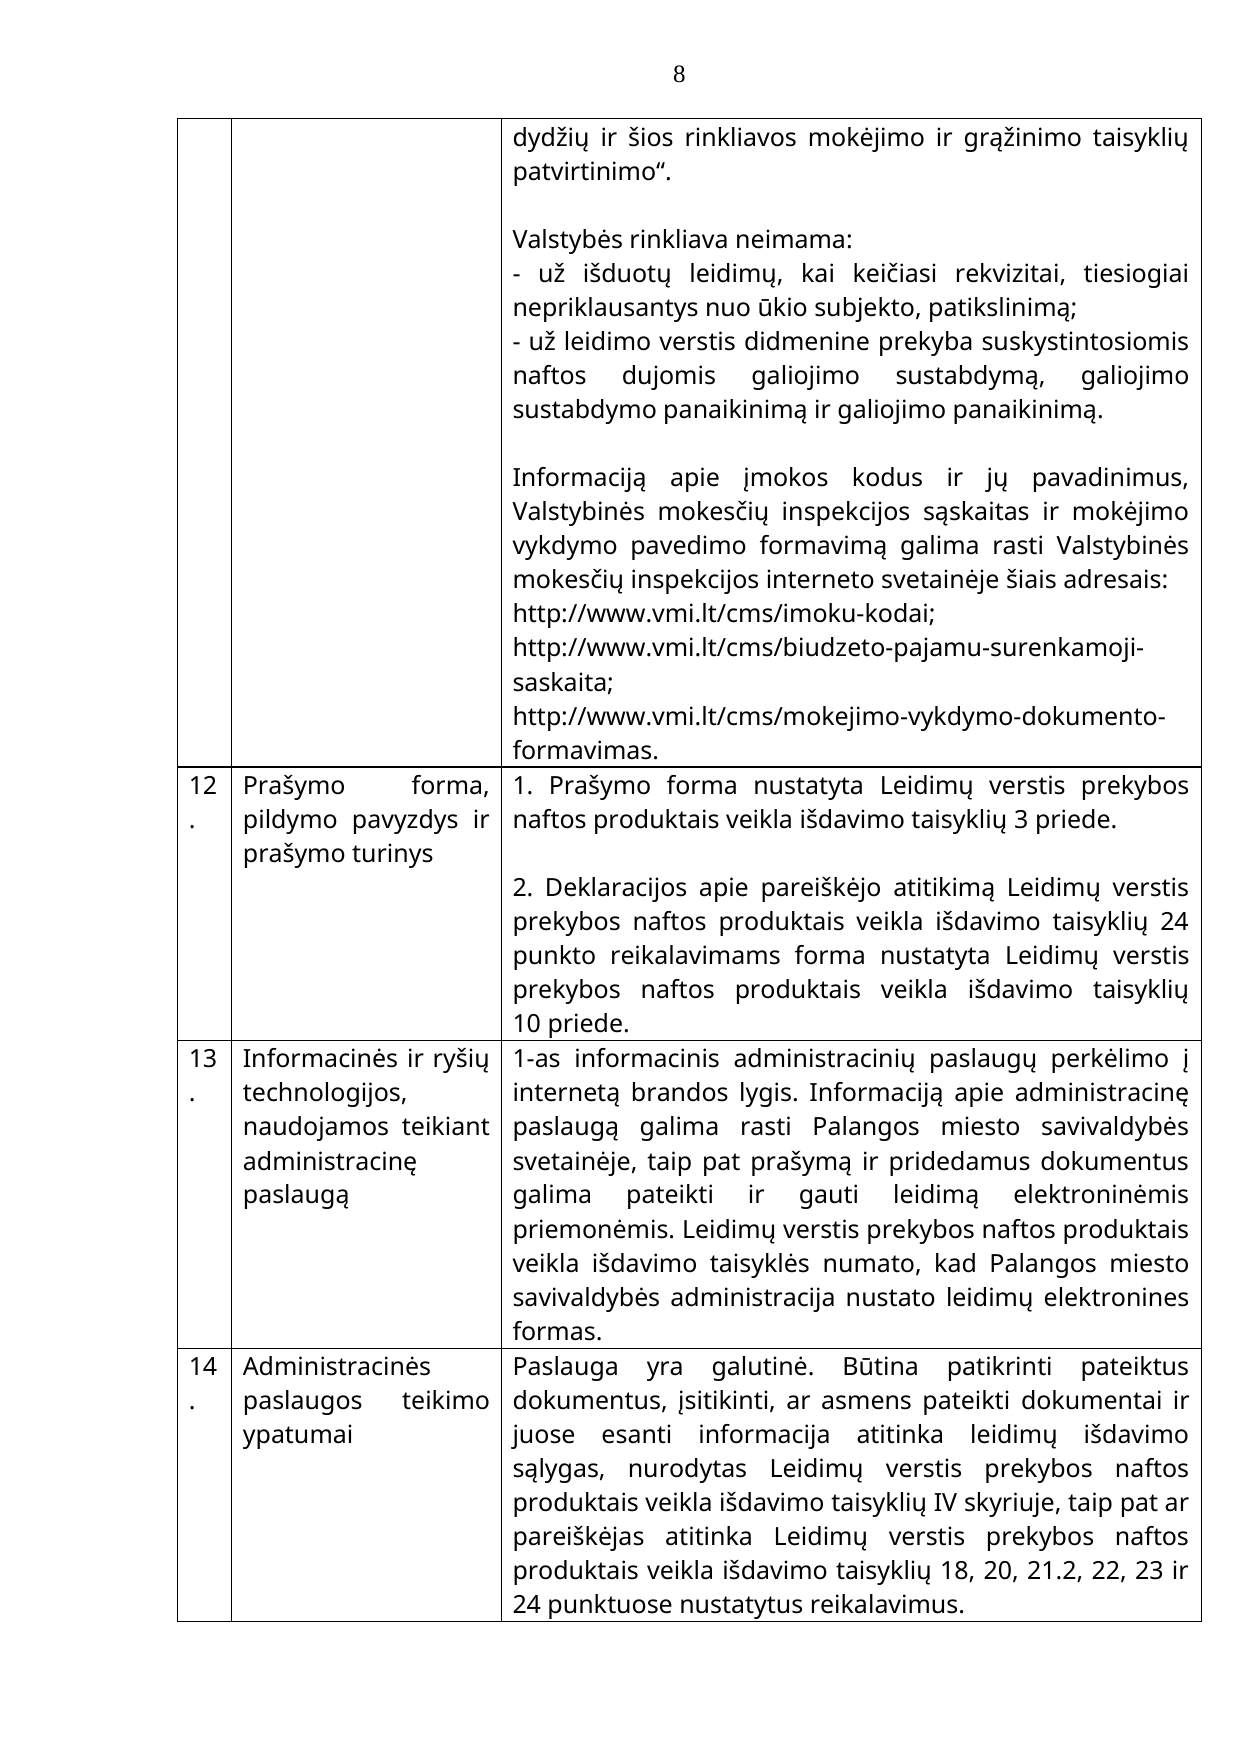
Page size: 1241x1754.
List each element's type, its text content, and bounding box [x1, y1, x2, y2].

table_cell 12. [178, 768, 231, 1040]
table_cell [232, 119, 501, 766]
table_cell Informacinės ir ryšių technologijos, naudojamos teikiant administracinę paslaugą [232, 1041, 501, 1347]
table_cell [178, 119, 231, 766]
table_cell Prašymo forma, pildymo pavyzdys ir prašymo turinys [232, 768, 501, 1040]
table_cell 14. [178, 1349, 231, 1621]
table_cell 13. [178, 1041, 231, 1347]
table_cell dydžių ir šios rinkliavos mokėjimo ir grąžinimo taisyklių patvirtinimo“. Valstybės rinkliava neimama: - už išduotų leidimų, kai keičiasi rekvizitai, tiesiogiai nepriklausantys nuo ūkio subjekto, patikslinimą; - už leidimo verstis didmenine prekyba suskystintosiomis naftos dujomis galiojimo sustabdymą, galiojimo sustabdymo panaikinimą ir galiojimo panaikinimą. Informaciją apie įmokos kodus ir jų pavadinimus, Valstybinės mokesčių inspekcijos sąskaitas ir mokėjimo vykdymo pavedimo formavimą galima rasti Valstybinės mokesčių inspekcijos interneto svetainėje šiais adresais: http://www.vmi.lt/cms/imoku-kodai; http://www.vmi.lt/cms/biudzeto-pajamu-surenkamoji-saskaita; http://www.vmi.lt/cms/mokejimo-vykdymo-dokumento-formavimas. [502, 119, 1201, 766]
table_cell Paslauga yra galutinė. Būtina patikrinti pateiktus dokumentus, įsitikinti, ar asmens pateikti dokumentai ir juose esanti informacija atitinka leidimų išdavimo sąlygas, nurodytas Leidimų verstis prekybos naftos produktais veikla išdavimo taisyklių IV skyriuje, taip pat ar pareiškėjas atitinka Leidimų verstis prekybos naftos produktais veikla išdavimo taisyklių 18, 20, 21.2, 22, 23 ir 24 punktuose nustatytus reikalavimus. [502, 1349, 1201, 1621]
table_cell 1-as informacinis administracinių paslaugų perkėlimo į internetą brandos lygis. Informaciją apie administracinę paslaugą galima rasti Palangos miesto savivaldybės svetainėje, taip pat prašymą ir pridedamus dokumentus galima pateikti ir gauti leidimą elektroninėmis priemonėmis. Leidimų verstis prekybos naftos produktais veikla išdavimo taisyklės numato, kad Palangos miesto savivaldybės administracija nustato leidimų elektronines formas. [502, 1041, 1201, 1347]
table_cell Administracinės paslaugos teikimo ypatumai [232, 1349, 501, 1621]
table_cell 1. Prašymo forma nustatyta Leidimų verstis prekybos naftos produktais veikla išdavimo taisyklių 3 priede. 2. Deklaracijos apie pareiškėjo atitikimą Leidimų verstis prekybos naftos produktais veikla išdavimo taisyklių 24 punkto reikalavimams forma nustatyta Leidimų verstis prekybos naftos produktais veikla išdavimo taisyklių 10 priede. [502, 768, 1201, 1040]
